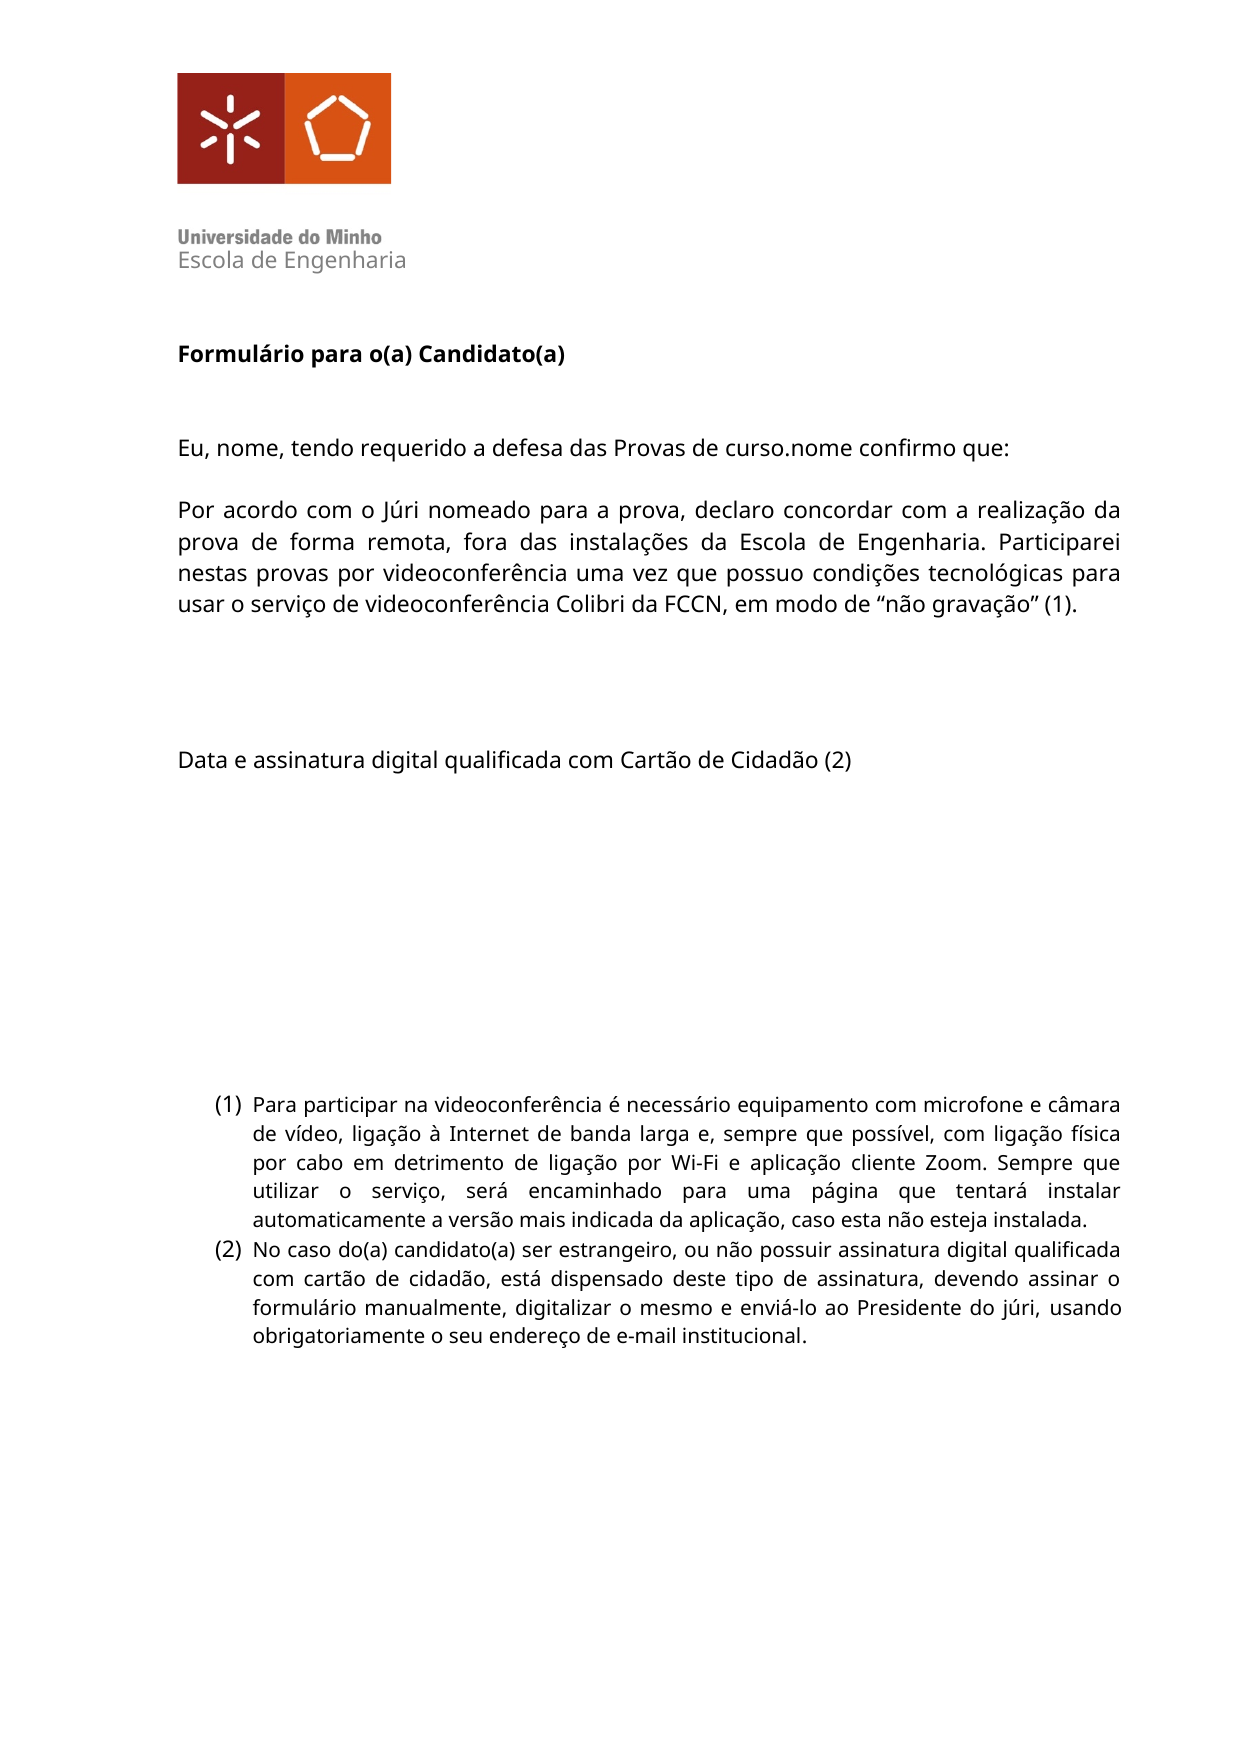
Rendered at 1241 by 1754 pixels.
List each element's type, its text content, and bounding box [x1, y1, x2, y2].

text Formulário para o(a) Candidato(a) [177, 338, 1122, 369]
text Data e assinatura digital qualificada com Cartão de Cidadão (2) [177, 744, 1122, 776]
text Escola de Engenharia [177, 244, 1122, 276]
text Eu, nome, tendo requerido a defesa das Provas de curso.nome confirmo que: [177, 432, 1122, 463]
list No caso do(a) candidato(a) ser estrangeiro, ou não possuir assinatura digital qualificada com cartão de cidadão, está dispensado deste tipo de assinatura, devendo assinar o formulário manualmente, digitalizar o mesmo e enviá-lo ao Presidente do júri, usando obrigatoriamente o seu endereço de e-mail institucional. [215, 1233, 1122, 1350]
picture [177, 73, 392, 245]
list Para participar na videoconferência é necessário equipamento com microfone e câmara de vídeo, ligação à Internet de banda larga e, sempre que possível, com ligação física por cabo em detrimento de ligação por Wi-Fi e aplicação cliente Zoom. Sempre que utilizar o serviço, será encaminhado para uma página que tentará instalar automaticamente a versão mais indicada da aplicação, caso esta não esteja instalada. [215, 1088, 1122, 1233]
text Por acordo com o Júri nomeado para a prova, declaro concordar com a realização da prova de forma remota, fora das instalações da Escola de Engenharia. Participarei nestas provas por videoconferência uma vez que possuo condições tecnológicas para usar o serviço de videoconferência Colibri da FCCN, em modo de “não gravação” (1). [177, 494, 1122, 619]
